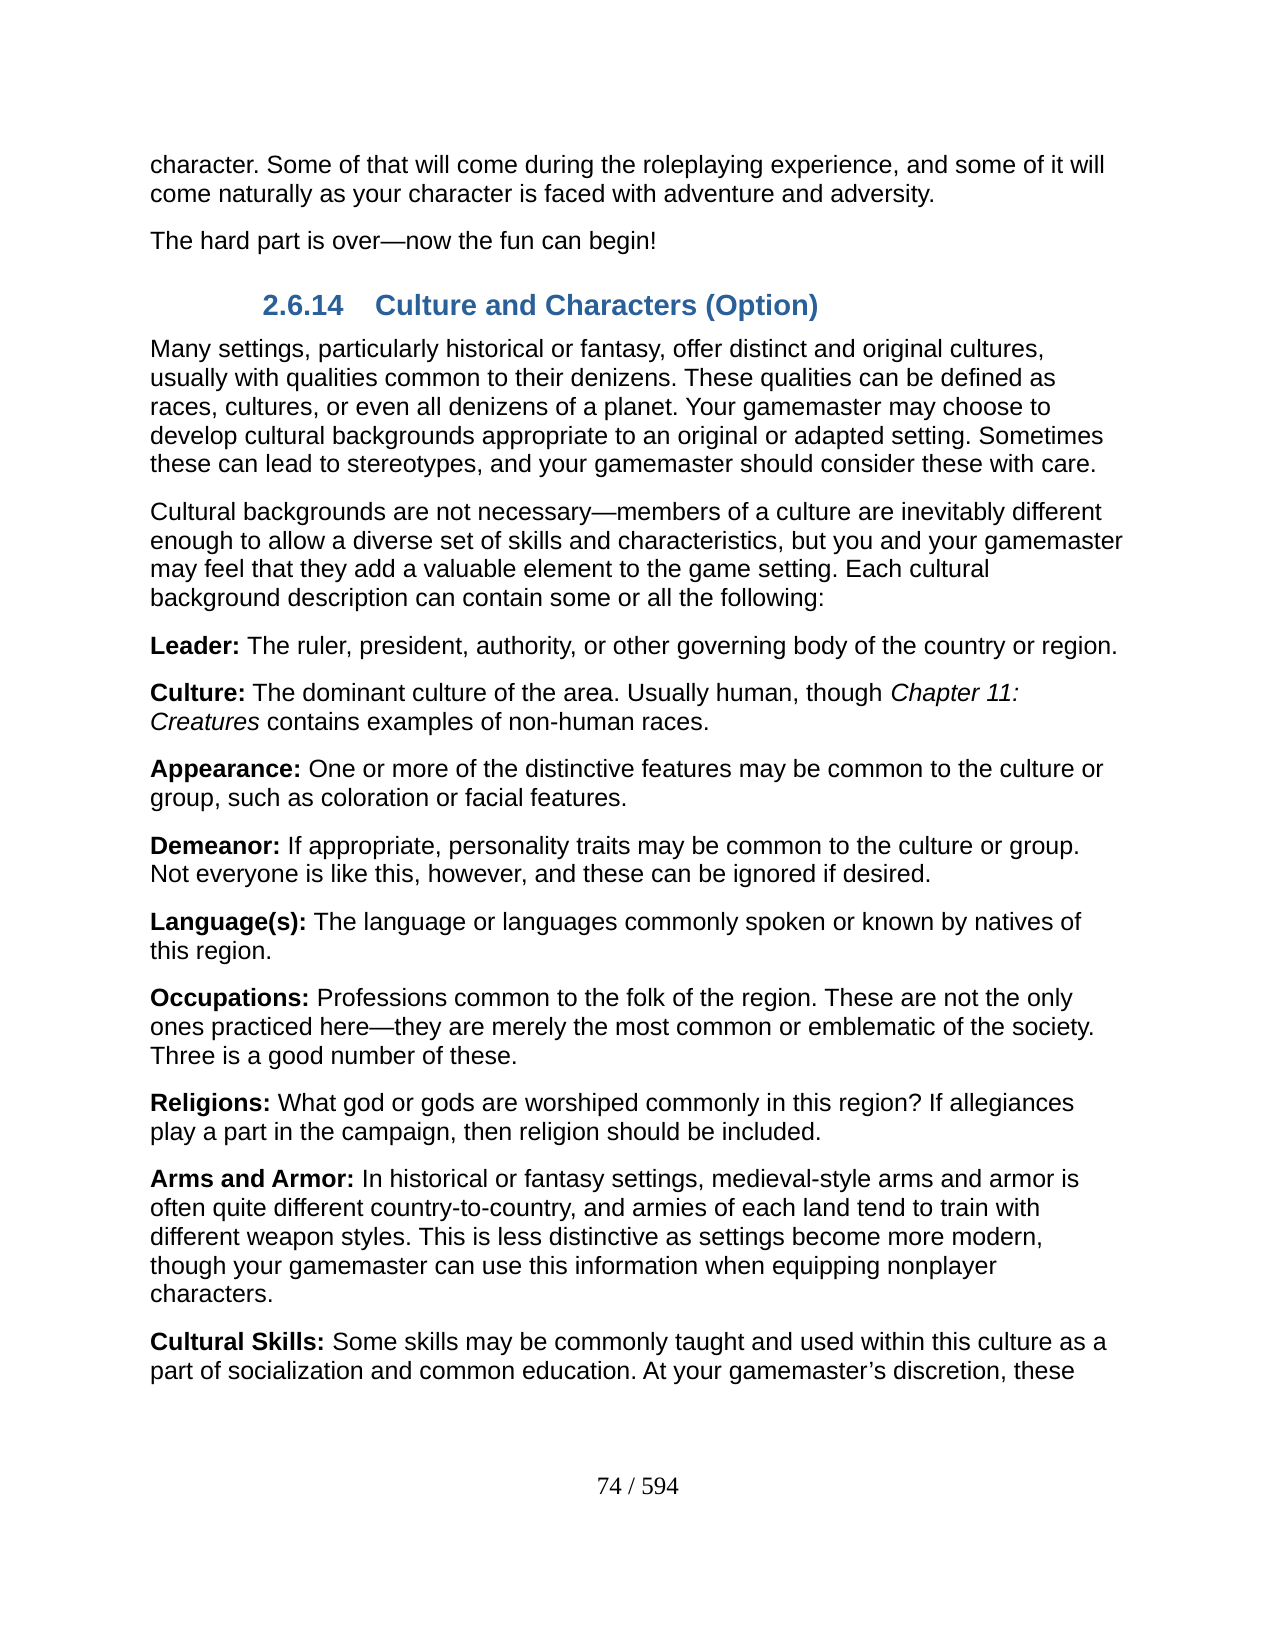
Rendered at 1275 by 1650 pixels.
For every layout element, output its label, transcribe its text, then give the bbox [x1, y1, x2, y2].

text Leader: The ruler, president, authority, or other governing body of the country or region. [150, 631, 1125, 659]
text The hard part is over—now the fun can begin! [150, 226, 1125, 255]
text Culture: The dominant culture of the area. Usually human, though Chapter 11: Creatures contains examples of non-human races. [150, 678, 1125, 736]
text Cultural Skills: Some skills may be commonly taught and used within this culture as a part of socialization and common education. At your gamemaster’s discretion, these [150, 1327, 1125, 1384]
text Many settings, particularly historical or fantasy, offer distinct and original cultures, usually with qualities common to their denizens. These qualities can be defined as races, cultures, or even all denizens of a planet. Your gamemaster may choose to develop cultural backgrounds appropriate to an original or adapted setting. Sometimes these can lead to stereotypes, and your gamemaster should consider these with care. [150, 334, 1125, 478]
subtitle Culture and Characters (Option) [262, 288, 1125, 322]
text Religions: What god or gods are worshiped commonly in this region? If allegiances play a part in the campaign, then religion should be included. [150, 1088, 1125, 1146]
text character. Some of that will come during the roleplaying experience, and some of it will come naturally as your character is faced with adventure and adversity. [150, 150, 1125, 207]
text Arms and Armor: In historical or fantasy settings, medieval-style arms and armor is often quite different country-to-country, and armies of each land tend to train with different weapon styles. This is less distinctive as settings become more modern, though your gamemaster can use this information when equipping nonplayer characters. [150, 1164, 1125, 1308]
text Cultural backgrounds are not necessary—members of a culture are inevitably different enough to allow a diverse set of skills and characteristics, but you and your gamemaster may feel that they add a valuable element to the game setting. Each cultural background description can contain some or all the following: [150, 497, 1125, 612]
text Demeanor: If appropriate, personality traits may be common to the culture or group. Not everyone is like this, however, and these can be ignored if desired. [150, 831, 1125, 888]
text Appearance: One or more of the distinctive features may be common to the culture or group, such as coloration or facial features. [150, 754, 1125, 812]
text Language(s): The language or languages commonly spoken or known by natives of this region. [150, 907, 1125, 964]
text Occupations: Professions common to the folk of the region. These are not the only ones practiced here—they are merely the most common or emblematic of the society. Three is a good number of these. [150, 983, 1125, 1069]
